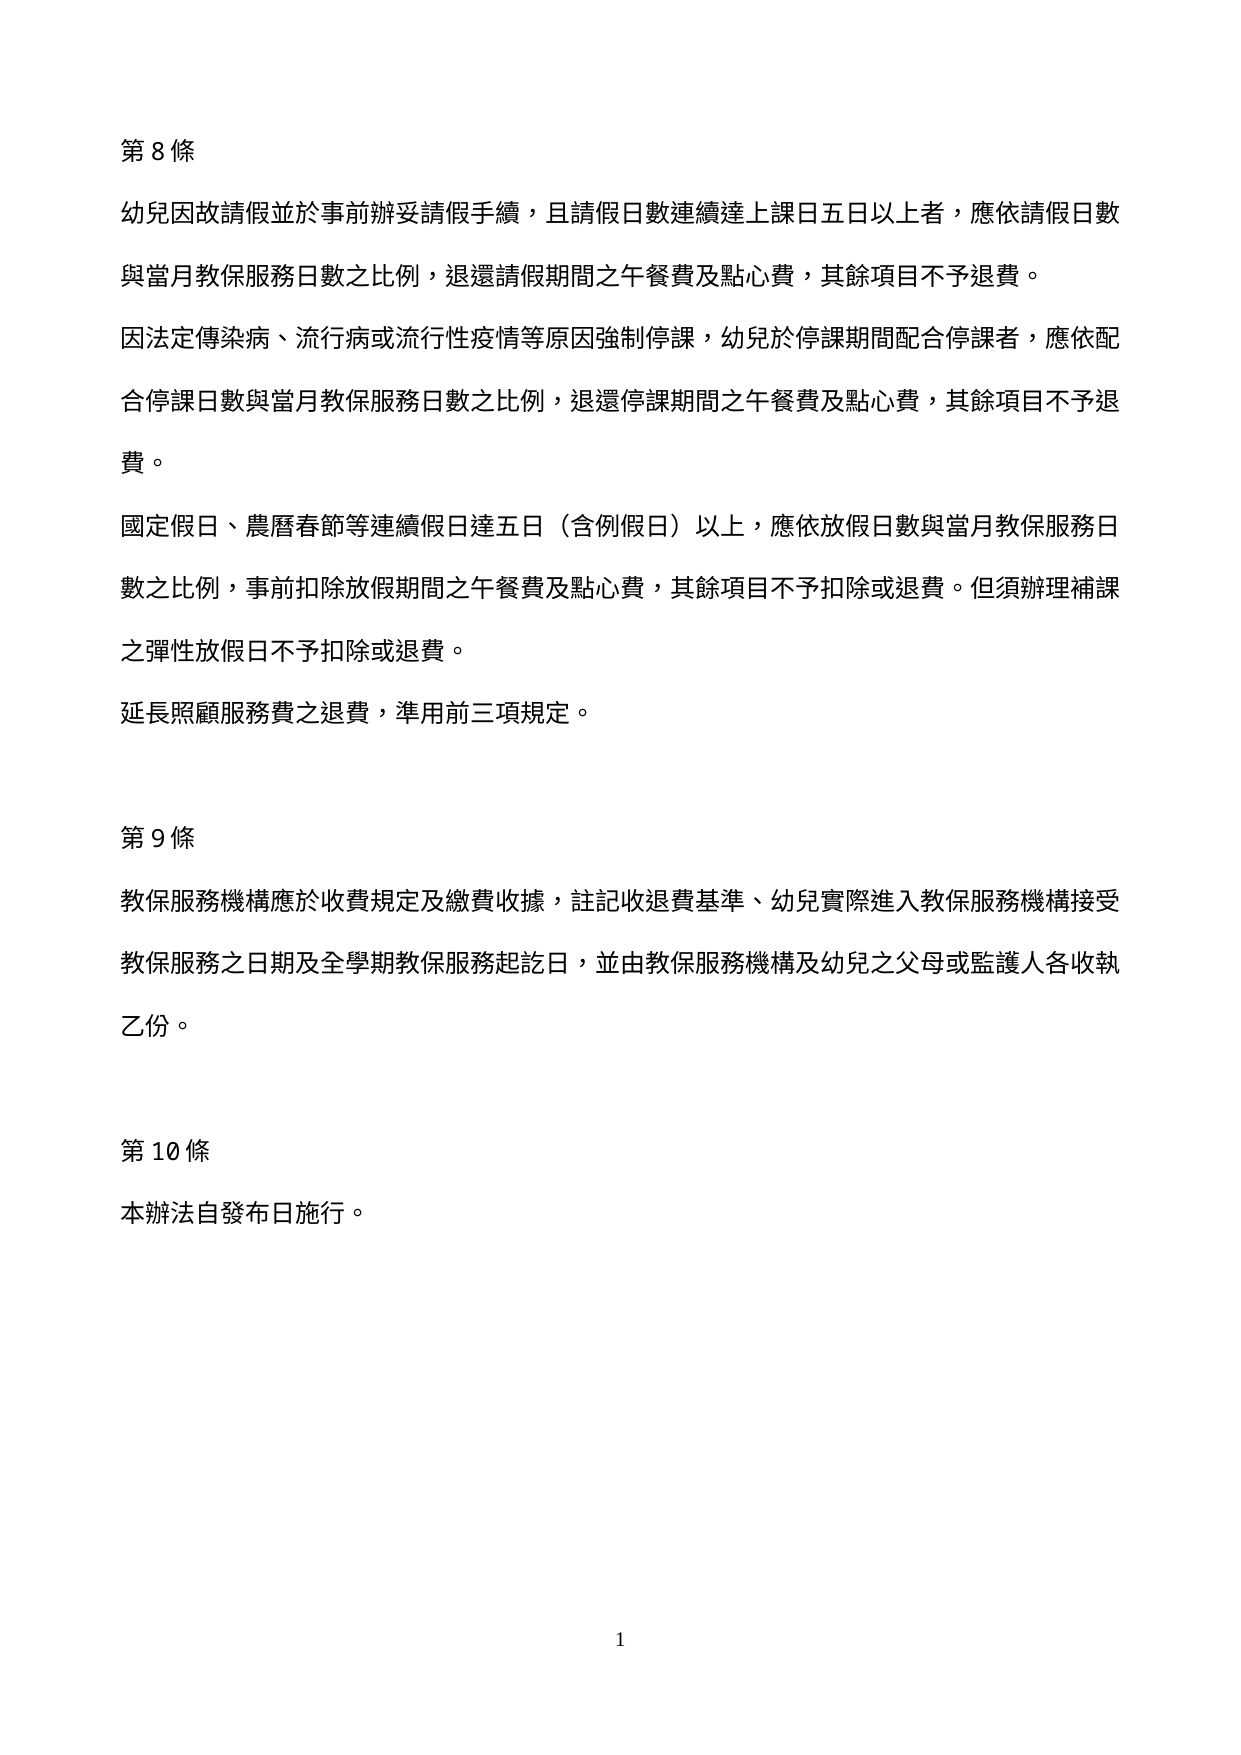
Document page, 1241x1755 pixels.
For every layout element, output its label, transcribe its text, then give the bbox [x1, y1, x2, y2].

text 第8條 [120, 108, 1122, 170]
text 本辦法自發布日施行。 [120, 1170, 1122, 1233]
text 因法定傳染病、流行病或流行性疫情等原因強制停課，幼兒於停課期間配合停課者，應依配合停課日數與當月教保服務日數之比例，退還停課期間之午餐費及點心費，其餘項目不予退費。 [120, 295, 1122, 483]
text 國定假日、農曆春節等連續假日達五日（含例假日）以上，應依放假日數與當月教保服務日數之比例，事前扣除放假期間之午餐費及點心費，其餘項目不予扣除或退費。但須辦理補課之彈性放假日不予扣除或退費。 [120, 483, 1122, 670]
text 第10條 [120, 1108, 1122, 1170]
text 幼兒因故請假並於事前辦妥請假手續，且請假日數連續達上課日五日以上者，應依請假日數與當月教保服務日數之比例，退還請假期間之午餐費及點心費，其餘項目不予退費。 [120, 170, 1122, 295]
text 教保服務機構應於收費規定及繳費收據，註記收退費基準、幼兒實際進入教保服務機構接受教保服務之日期及全學期教保服務起訖日，並由教保服務機構及幼兒之父母或監護人各收執乙份。 [120, 858, 1122, 1045]
text 第9條 [120, 795, 1122, 858]
text 延長照顧服務費之退費，準用前三項規定。 [120, 670, 1122, 733]
